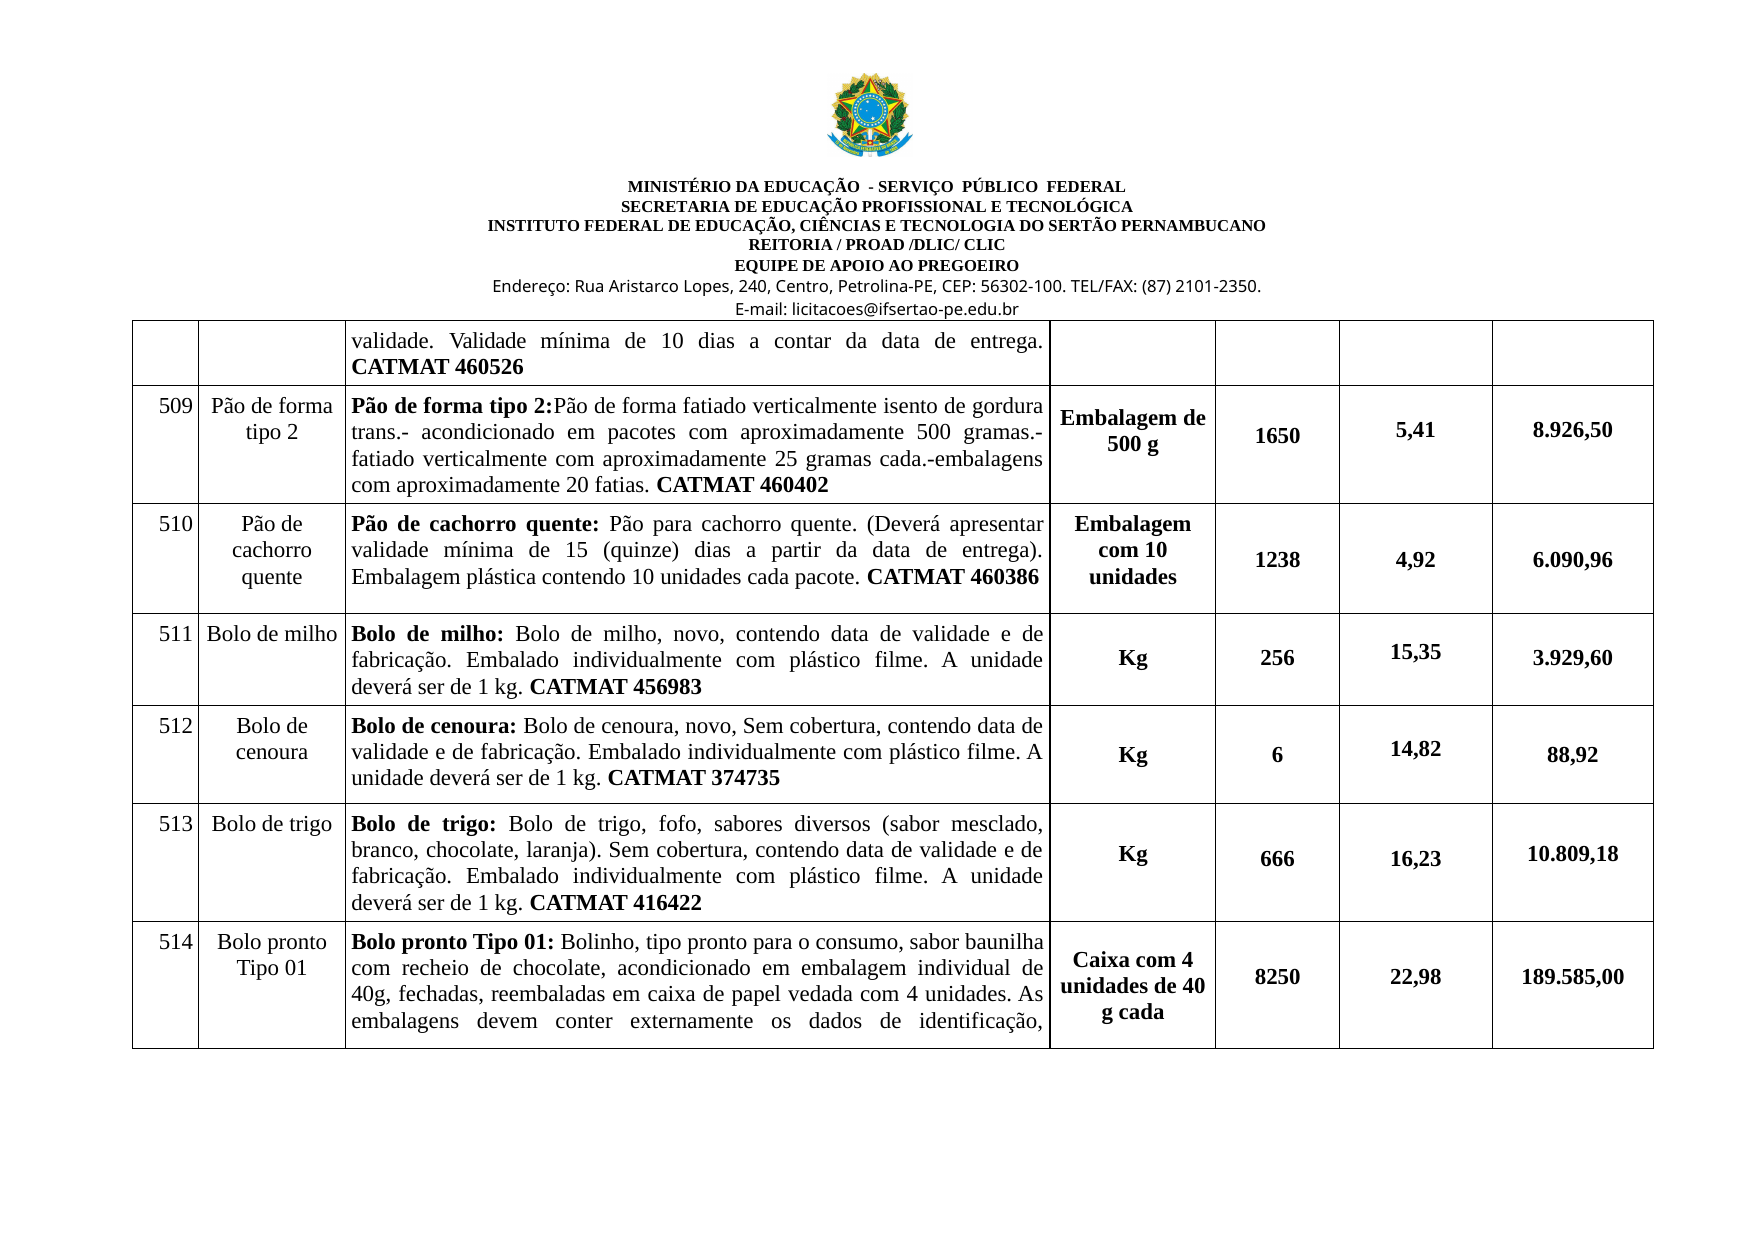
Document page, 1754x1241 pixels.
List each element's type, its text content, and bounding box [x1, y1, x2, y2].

table_cell Bolo de trigo: Bolo de trigo, fofo, sabores diversos (sabor mesclado, branco, chocolate, laranja). Sem cobertura, contendo data de validade e de fabricação. Embalado individualmente com plástico filme. A unidade deverá ser de 1 kg. CATMAT 416422 [346, 804, 1049, 921]
table_cell 256 [1216, 614, 1339, 705]
table_cell 6.090,96 [1493, 504, 1653, 613]
table_cell Pão de cachorro quente [199, 504, 345, 613]
picture [827, 73, 913, 157]
table_cell 1238 [1216, 504, 1339, 613]
table_cell 8.926,50 [1493, 386, 1653, 503]
table_cell 514 [133, 922, 198, 1048]
table_cell 6 [1216, 706, 1339, 803]
table_cell Kg [1051, 706, 1215, 803]
table_cell [1340, 321, 1492, 385]
table_cell [199, 321, 345, 385]
table_cell Bolo pronto Tipo 01 [199, 922, 345, 1048]
table_cell 8250 [1216, 922, 1339, 1048]
table_cell Kg [1051, 614, 1215, 705]
table_cell 510 [133, 504, 198, 613]
table_cell Caixa com 4 unidades de 40 g cada [1051, 922, 1215, 1048]
table_cell 1650 [1216, 386, 1339, 503]
table_cell Bolo pronto Tipo 01: Bolinho, tipo pronto para o consumo, sabor baunilha com recheio de chocolate, acondicionado em embalagem individual de 40g, fechadas, reembaladas em caixa de papel vedada com 4 unidades. As embalagens devem conter externamente os dados de identificação, [346, 922, 1049, 1048]
table_cell Bolo de milho: Bolo de milho, novo, contendo data de validade e de fabricação. Embalado individualmente com plástico filme. A unidade deverá ser de 1 kg. CATMAT 456983 [346, 614, 1049, 705]
table_cell 5,41 [1340, 386, 1492, 503]
table_cell 3.929,60 [1493, 614, 1653, 705]
table_cell 15,35 [1340, 614, 1492, 705]
table_cell Kg [1051, 804, 1215, 921]
table_cell 4,92 [1340, 504, 1492, 613]
table_cell validade. Validade mínima de 10 dias a contar da data de entrega. CATMAT 460526 [346, 321, 1049, 385]
table_cell [1493, 321, 1653, 385]
table_cell Pão de forma tipo 2 [199, 386, 345, 503]
table_cell 189.585,00 [1493, 922, 1653, 1048]
table_cell Pão de cachorro quente: Pão para cachorro quente. (Deverá apresentar validade mínima de 15 (quinze) dias a partir da data de entrega). Embalagem plástica contendo 10 unidades cada pacote. CATMAT 460386 [346, 504, 1049, 613]
table_cell Bolo de milho [199, 614, 345, 705]
table_cell 509 [133, 386, 198, 503]
table_cell 16,23 [1340, 804, 1492, 921]
table_cell Bolo de trigo [199, 804, 345, 921]
table_cell [1051, 321, 1215, 385]
table_cell Bolo de cenoura: Bolo de cenoura, novo, Sem cobertura, contendo data de validade e de fabricação. Embalado individualmente com plástico filme. A unidade deverá ser de 1 kg. CATMAT 374735 [346, 706, 1049, 803]
table_cell 88,92 [1493, 706, 1653, 803]
table_cell 22,98 [1340, 922, 1492, 1048]
table_cell [133, 321, 198, 385]
table_cell [1216, 321, 1339, 385]
table_cell Pão de forma tipo 2:Pão de forma fatiado verticalmente isento de gordura trans.- acondicionado em pacotes com aproximadamente 500 gramas.-fatiado verticalmente com aproximadamente 25 gramas cada.-embalagens com aproximadamente 20 fatias. CATMAT 460402 [346, 386, 1049, 503]
table_cell 511 [133, 614, 198, 705]
table_cell Embalagem com 10 unidades [1051, 504, 1215, 613]
table_cell 666 [1216, 804, 1339, 921]
table_cell 10.809,18 [1493, 804, 1653, 921]
table_cell 513 [133, 804, 198, 921]
table_cell Embalagem de 500 g [1051, 386, 1215, 503]
table_cell 14,82 [1340, 706, 1492, 803]
table_cell Bolo de cenoura [199, 706, 345, 803]
table_cell 512 [133, 706, 198, 803]
